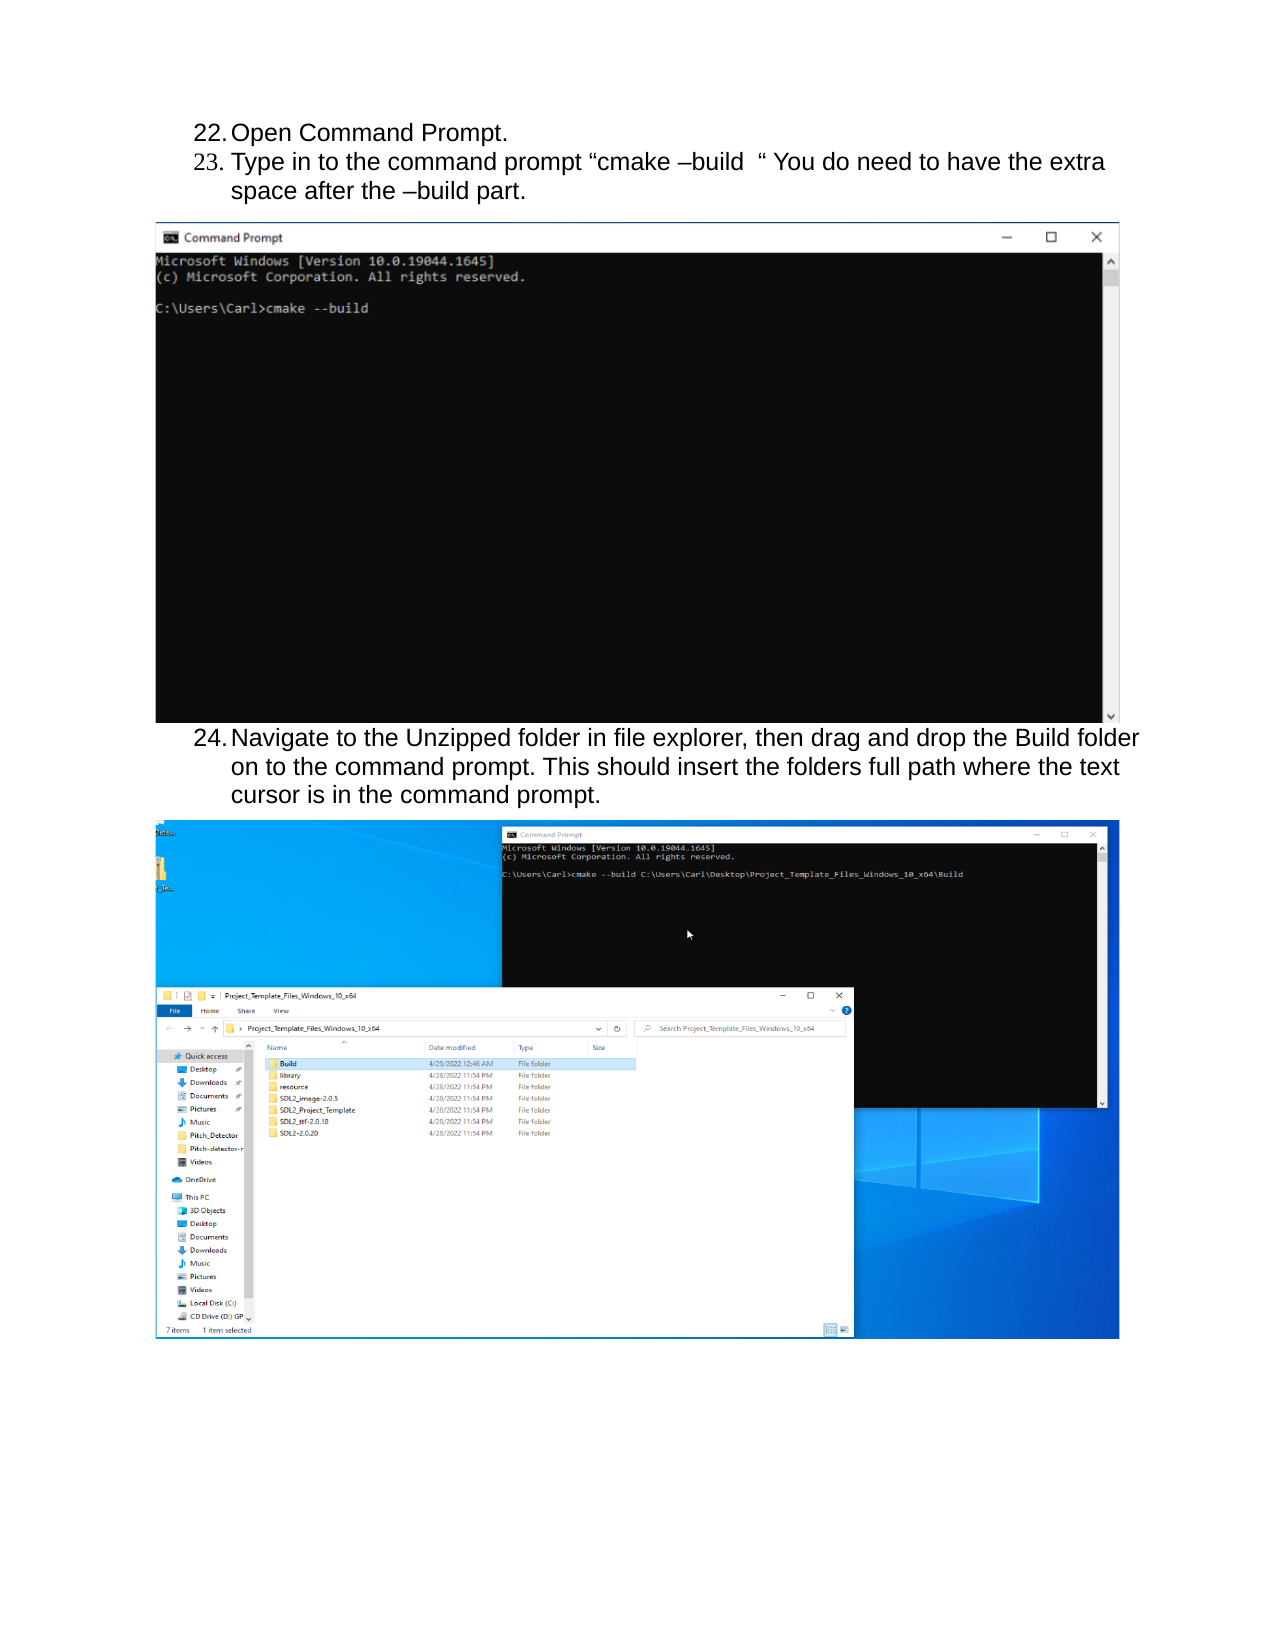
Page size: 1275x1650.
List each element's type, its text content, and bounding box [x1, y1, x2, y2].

list Type in to the command prompt “cmake –build “ You do need to have the extra space after the –build part. [193, 147, 1157, 204]
picture [432, 880, 480, 904]
picture [155, 857, 166, 880]
picture [155, 820, 1120, 1339]
picture [155, 222, 1120, 723]
picture [155, 830, 169, 834]
picture [155, 820, 164, 825]
picture [353, 837, 377, 848]
list Navigate to the Unzipped folder in file explorer, then drag and drop the Build folder on to the command prompt. This should insert the folders full path where the text cursor is in the command prompt. [193, 204, 1157, 809]
list Open Command Prompt. [193, 118, 1157, 147]
